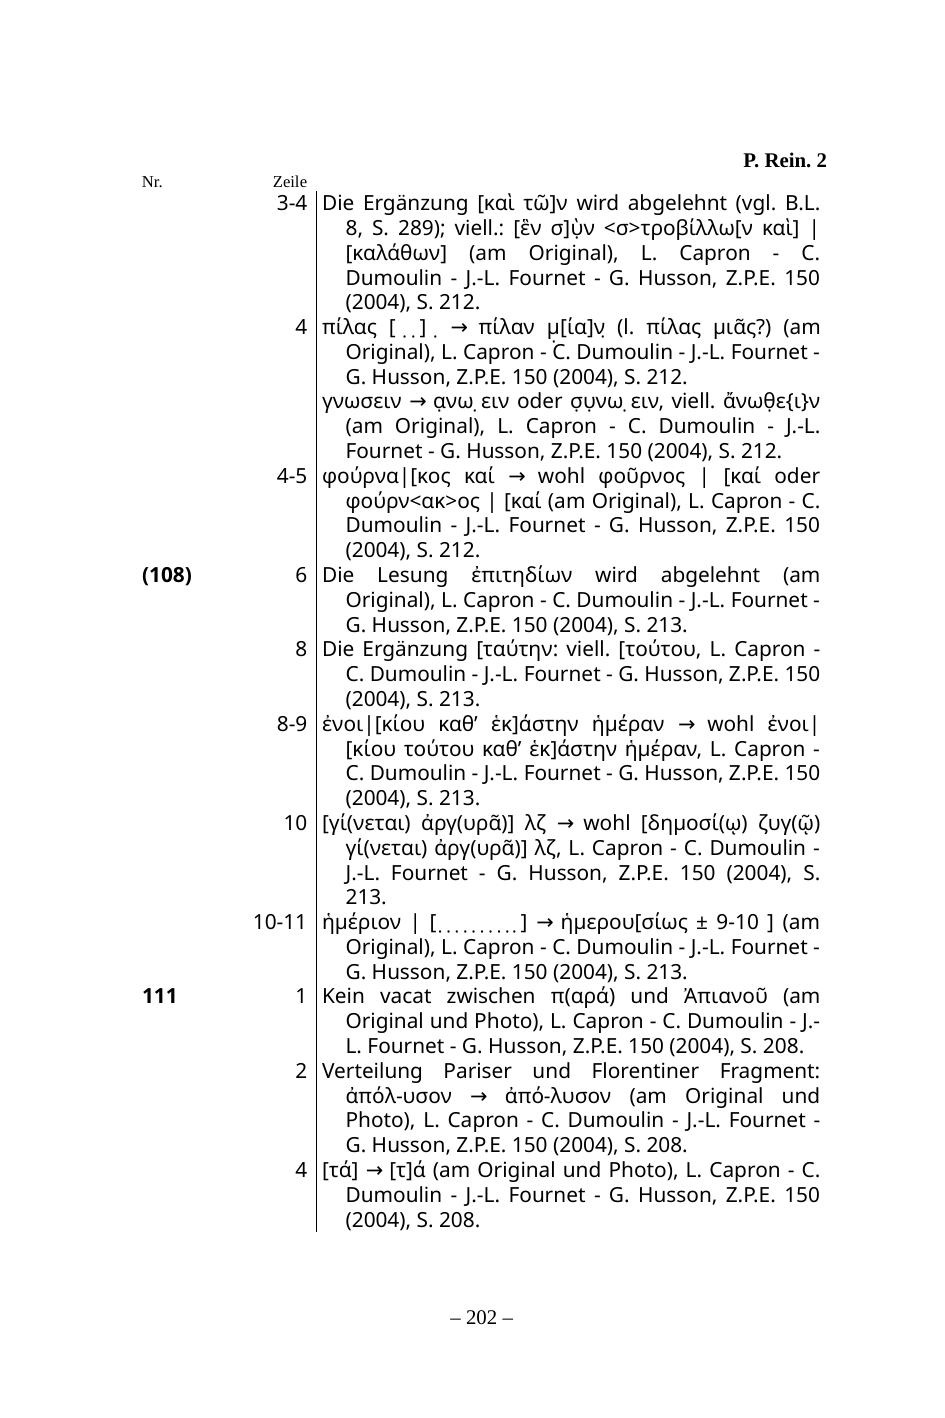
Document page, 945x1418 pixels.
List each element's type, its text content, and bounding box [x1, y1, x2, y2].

table_cell ἐνοι|[κίου καθ’ ἑκ]άστην ἡμέραν → wohl ἐνοι|[κίου τούτου καθ’ ἑκ]άστην ἡμέραν, L. Capron - C. Dumoulin - J.-L. Fournet - G. Husson, Z.P.E. 150 (2004), S. 213. [317, 711, 827, 811]
table_cell φούρνα|[κος καί → wohl φοῦρνος | [καί oder φούρν<ακ>ος | [καί (am Original), L. Capron - C. Dumoulin - J.-L. Fournet - G. Husson, Z.P.E. 150 (2004), S. 212. [317, 464, 827, 563]
table_cell [τά] → [τ]ά (am Original und Photo), L. Capron - C. Dumoulin - J.-L. Fournet - G. Husson, Z.P.E. 150 (2004), S. 208. [317, 1158, 827, 1232]
table_cell 2 [224, 1059, 316, 1158]
table_cell Verteilung Pariser und Florentiner Fragment: ἀπόλ-υσον → ἀπό-λυσον (am Original und Photo), L. Capron - C. Dumoulin - J.-L. Fournet - G. Husson, Z.P.E. 150 (2004), S. 208. [317, 1059, 827, 1158]
table_cell [136, 711, 224, 811]
table_cell γνωσειν → α̣νω ̣ειν oder σ̣υ̣νω ̣ειν, viell. ἄνωθ̣ε{ι}ν (am Original), L. Capron - C. Dumoulin - J.-L. Fournet - G. Husson, Z.P.E. 150 (2004), S. 212. [317, 389, 827, 463]
table_cell 3-4 [224, 191, 316, 315]
table_cell 1 [224, 984, 316, 1058]
table_cell [136, 1158, 224, 1232]
table_cell (108) [136, 563, 224, 637]
table_cell 4 [224, 315, 316, 389]
table_cell 4-5 [224, 464, 316, 563]
table_cell [γί(νεται) ἀργ(υρᾶ)] λζ → wohl [δημοσί(ῳ) ζυγ(ῷ) γί(νεται) ἀργ(υρᾶ)] λζ, L. Capron - C. Dumoulin - J.-L. Fournet - G. Husson, Z.P.E. 150 (2004), S. 213. [317, 811, 827, 910]
table_cell [136, 389, 224, 463]
table_cell [136, 1059, 224, 1158]
table_cell [136, 464, 224, 563]
table_cell 10-11 [224, 910, 316, 984]
table_cell Kein vacat zwischen π(αρά) und Ἀπιανοῦ (am Original und Photo), L. Capron - C. Dumoulin - J.-L. Fournet - G. Husson, Z.P.E. 150 (2004), S. 208. [317, 984, 827, 1058]
table_cell 8 [224, 637, 316, 711]
table_cell [136, 191, 224, 315]
table_cell [224, 389, 316, 463]
table_cell πίλας [ ̣ ̣] ̣ → πίλαν μ̣[ία]ν̣ (l. πίλας μιᾶς?) (am Original), L. Capron - C. Dumoulin - J.-L. Fournet - G. Husson, Z.P.E. 150 (2004), S. 212. [317, 315, 827, 389]
table_cell 111 [136, 984, 224, 1058]
table_cell [136, 315, 224, 389]
table_cell [136, 910, 224, 984]
table_cell 4 [224, 1158, 316, 1232]
table_cell 10 [224, 811, 316, 910]
table_cell [136, 811, 224, 910]
table_cell Die Ergänzung [ταύτην: viell. [τούτου, L. Capron - C. Dumoulin - J.-L. Fournet - G. Husson, Z.P.E. 150 (2004), S. 213. [317, 637, 827, 711]
table_cell 8-9 [224, 711, 316, 811]
table_cell 6 [224, 563, 316, 637]
table_cell Die Lesung ἐπιτηδίων wird abgelehnt (am Original), L. Capron - C. Dumoulin - J.-L. Fournet - G. Husson, Z.P.E. 150 (2004), S. 213. [317, 563, 827, 637]
table_cell [136, 637, 224, 711]
table_cell Die Ergänzung [καὶ τῶ]ν wird abgelehnt (vgl. B.L. 8, S. 289); viell.: [ἓν σ]ὺ̣ν <σ>τροβίλλω[ν καὶ] | [καλάθων] (am Original), L. Capron - C. Dumoulin - J.-L. Fournet - G. Husson, Z.P.E. 150 (2004), S. 212. [317, 191, 827, 315]
table_cell ἡμέριον | [ ̣ ̣ ̣ ̣ ̣ ̣ ̣ ̣ ̣ ̣] → ἡμερου[σίως ± 9-10 ] (am Original), L. Capron - C. Dumoulin - J.-L. Fournet - G. Husson, Z.P.E. 150 (2004), S. 213. [317, 910, 827, 984]
